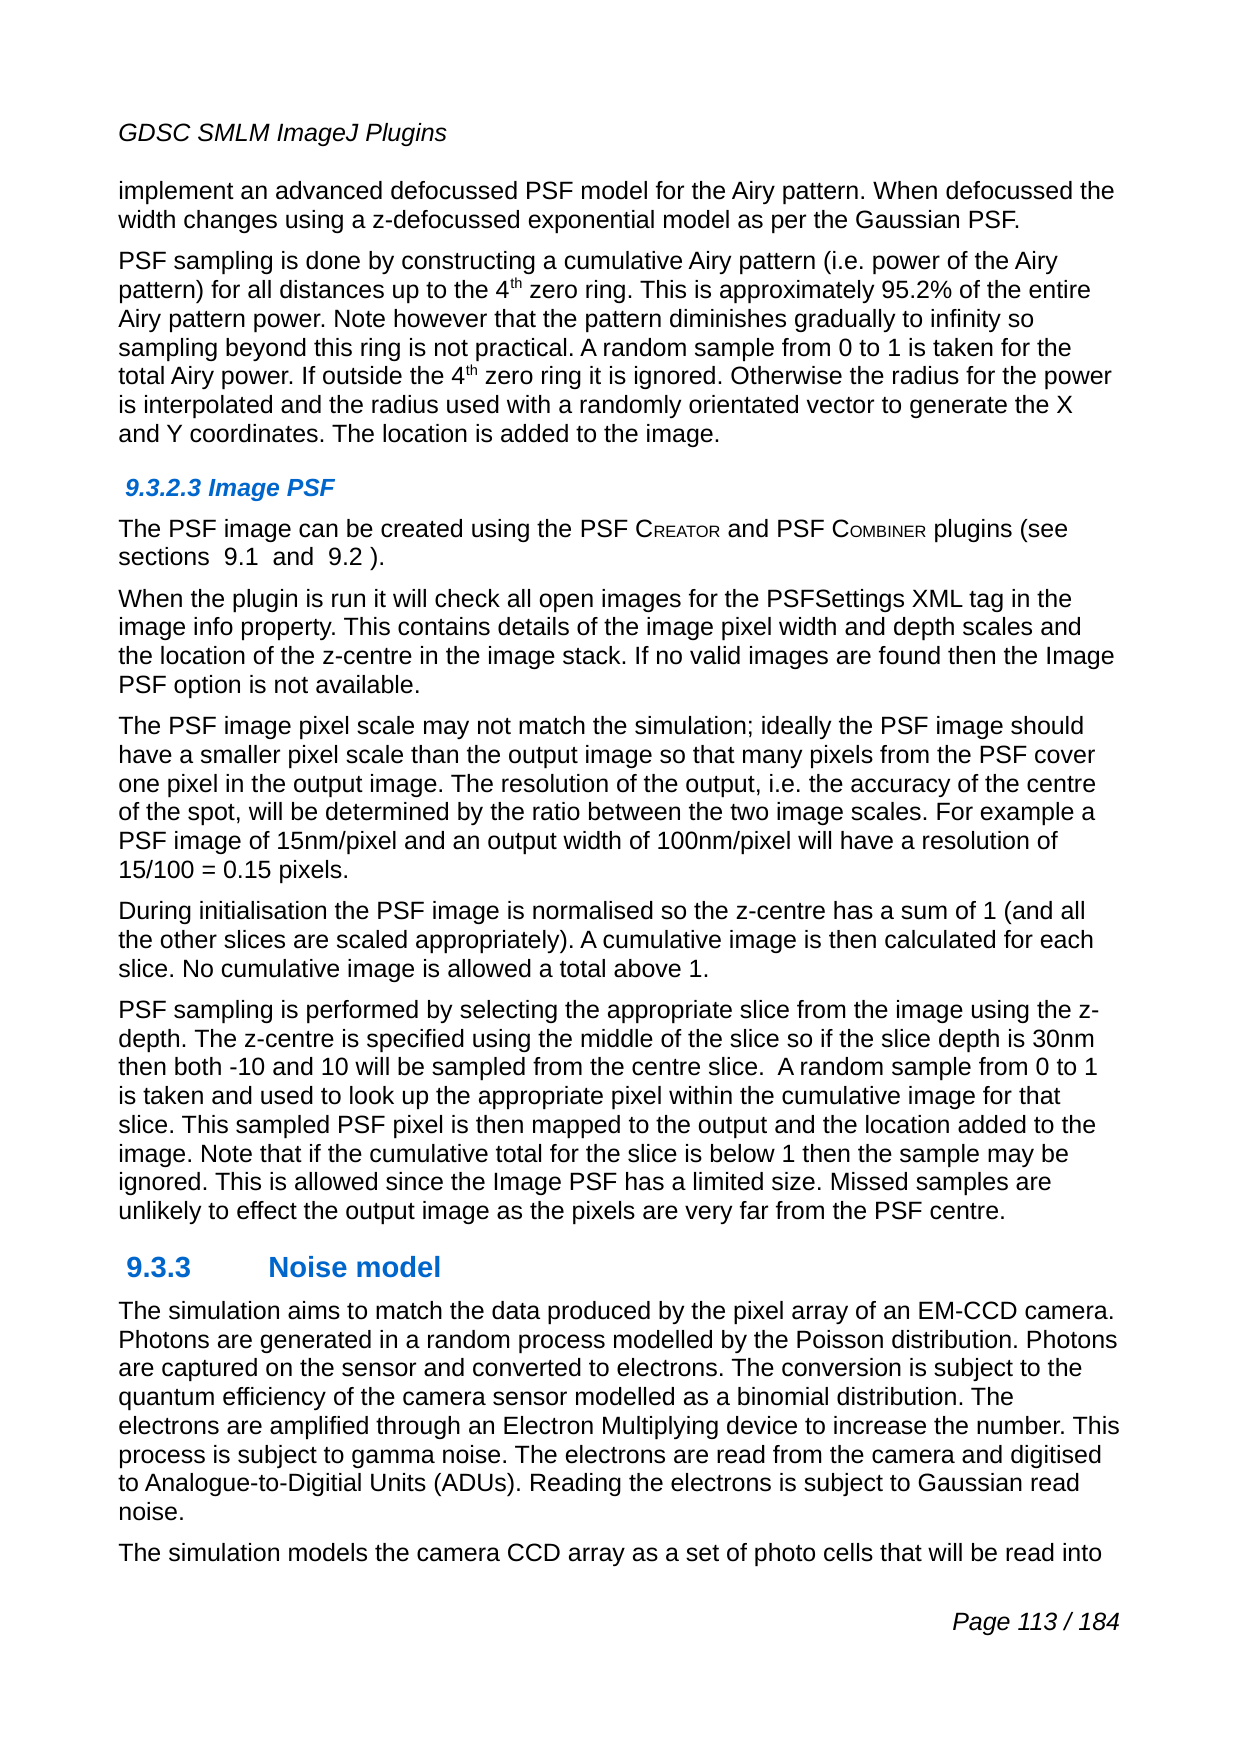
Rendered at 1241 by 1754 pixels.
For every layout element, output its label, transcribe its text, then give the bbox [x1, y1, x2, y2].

text implement an advanced defocussed PSF model for the Airy pattern. When defocussed the width changes using a z-defocussed exponential model as per the Gaussian PSF. [118, 176, 1122, 234]
text The PSF image pixel scale may not match the simulation; ideally the PSF image should have a smaller pixel scale than the output image so that many pixels from the PSF cover one pixel in the output image. The resolution of the output, i.e. the accuracy of the centre of the spot, will be determined by the ratio between the two image scales. For example a PSF image of 15nm/pixel and an output width of 100nm/pixel will have a resolution of 15/100 = 0.15 pixels. [118, 711, 1122, 884]
text During initialisation the PSF image is normalised so the z-centre has a sum of 1 (and all the other slices are scaled appropriately). A cumulative image is then calculated for each slice. No cumulative image is allowed a total above 1. [118, 896, 1122, 982]
text The PSF image can be created using the PSF Creator and PSF Combiner plugins (see sections 9.1 and 9.2). [118, 514, 1122, 571]
subtitle Image PSF [118, 473, 1122, 501]
text The simulation models the camera CCD array as a set of photo cells that will be read into [118, 1538, 1122, 1567]
text PSF sampling is performed by selecting the appropriate slice from the image using the z-depth. The z-centre is specified using the middle of the slice so if the slice depth is 30nm then both -10 and 10 will be sampled from the centre slice. A random sample from 0 to 1 is taken and used to look up the appropriate pixel within the cumulative image for that slice. This sampled PSF pixel is then mapped to the output and the location added to the image. Note that if the cumulative total for the slice is below 1 then the sample may be ignored. This is allowed since the Image PSF has a limited size. Missed samples are unlikely to effect the output image as the pixels are very far from the PSF centre. [118, 995, 1122, 1225]
text The simulation aims to match the data produced by the pixel array of an EM-CCD camera. Photons are generated in a random process modelled by the Poisson distribution. Photons are captured on the sensor and converted to electrons. The conversion is subject to the quantum efficiency of the camera sensor modelled as a binomial distribution. The electrons are amplified through an Electron Multiplying device to increase the number. This process is subject to gamma noise. The electrons are read from the camera and digitised to Analogue-to-Digitial Units (ADUs). Reading the electrons is subject to Gaussian read noise. [118, 1296, 1122, 1526]
text When the plugin is run it will check all open images for the PSFSettings XML tag in the image info property. This contains details of the image pixel width and depth scales and the location of the z-centre in the image stack. If no valid images are found then the Image PSF option is not available. [118, 584, 1122, 699]
subtitle Noise model [118, 1250, 1122, 1283]
text PSF sampling is done by constructing a cumulative Airy pattern (i.e. power of the Airy pattern) for all distances up to the 4th zero ring. This is approximately 95.2% of the entire Airy pattern power. Note however that the pattern diminishes gradually to infinity so sampling beyond this ring is not practical. A random sample from 0 to 1 is taken for the total Airy power. If outside the 4th zero ring it is ignored. Otherwise the radius for the power is interpolated and the radius used with a randomly orientated vector to generate the X and Y coordinates. The location is added to the image. [118, 246, 1122, 448]
